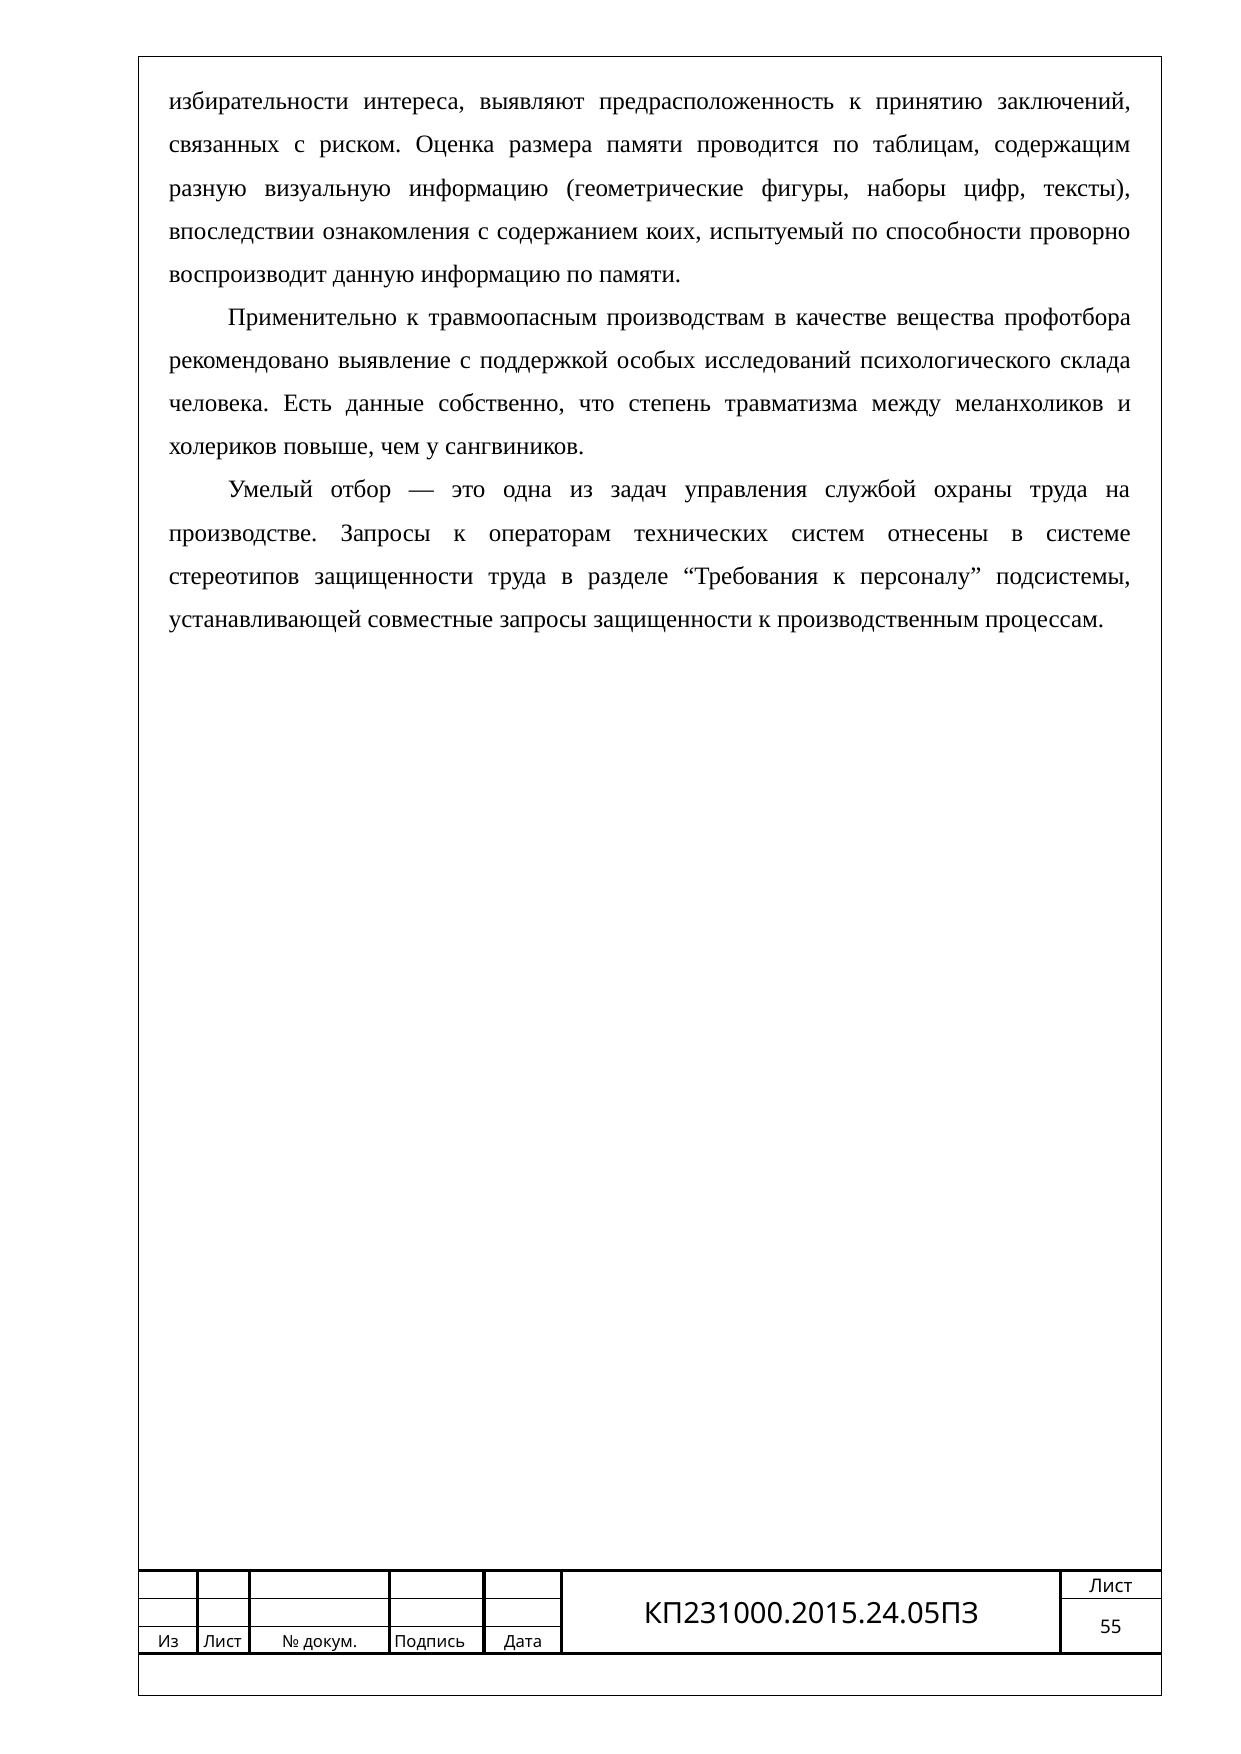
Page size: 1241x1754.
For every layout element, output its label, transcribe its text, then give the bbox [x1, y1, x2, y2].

text избирательности интереса, выявляют предрасположенность к принятию заключений, связанных с риском. Оценка размера памяти проводится по таблицам, содержащим разную визуальную информацию (геометрические фигуры, наборы цифр, тексты), впоследствии ознакомления с содержанием коих, испытуемый по способности проворно воспроизводит данную информацию по памяти. [168, 86, 1132, 288]
text Применительно к травмоопасным производствам в качестве вещества профотбора рекомендовано выявление с поддержкой особых исследований психологического склада человека. Есть данные собственно, что степень травматизма между меланхоликов и холериков повыше, чем у сангвиников. [168, 302, 1132, 460]
text Умелый отбор — это одна из задач управления службой охраны труда на производстве. Запросы к операторам технических систем отнесены в системе стереотипов защищенности труда в разделе “Требования к персоналу” подсистемы, устанавливающей совместные запросы защищенности к производственным процессам. [168, 474, 1132, 633]
